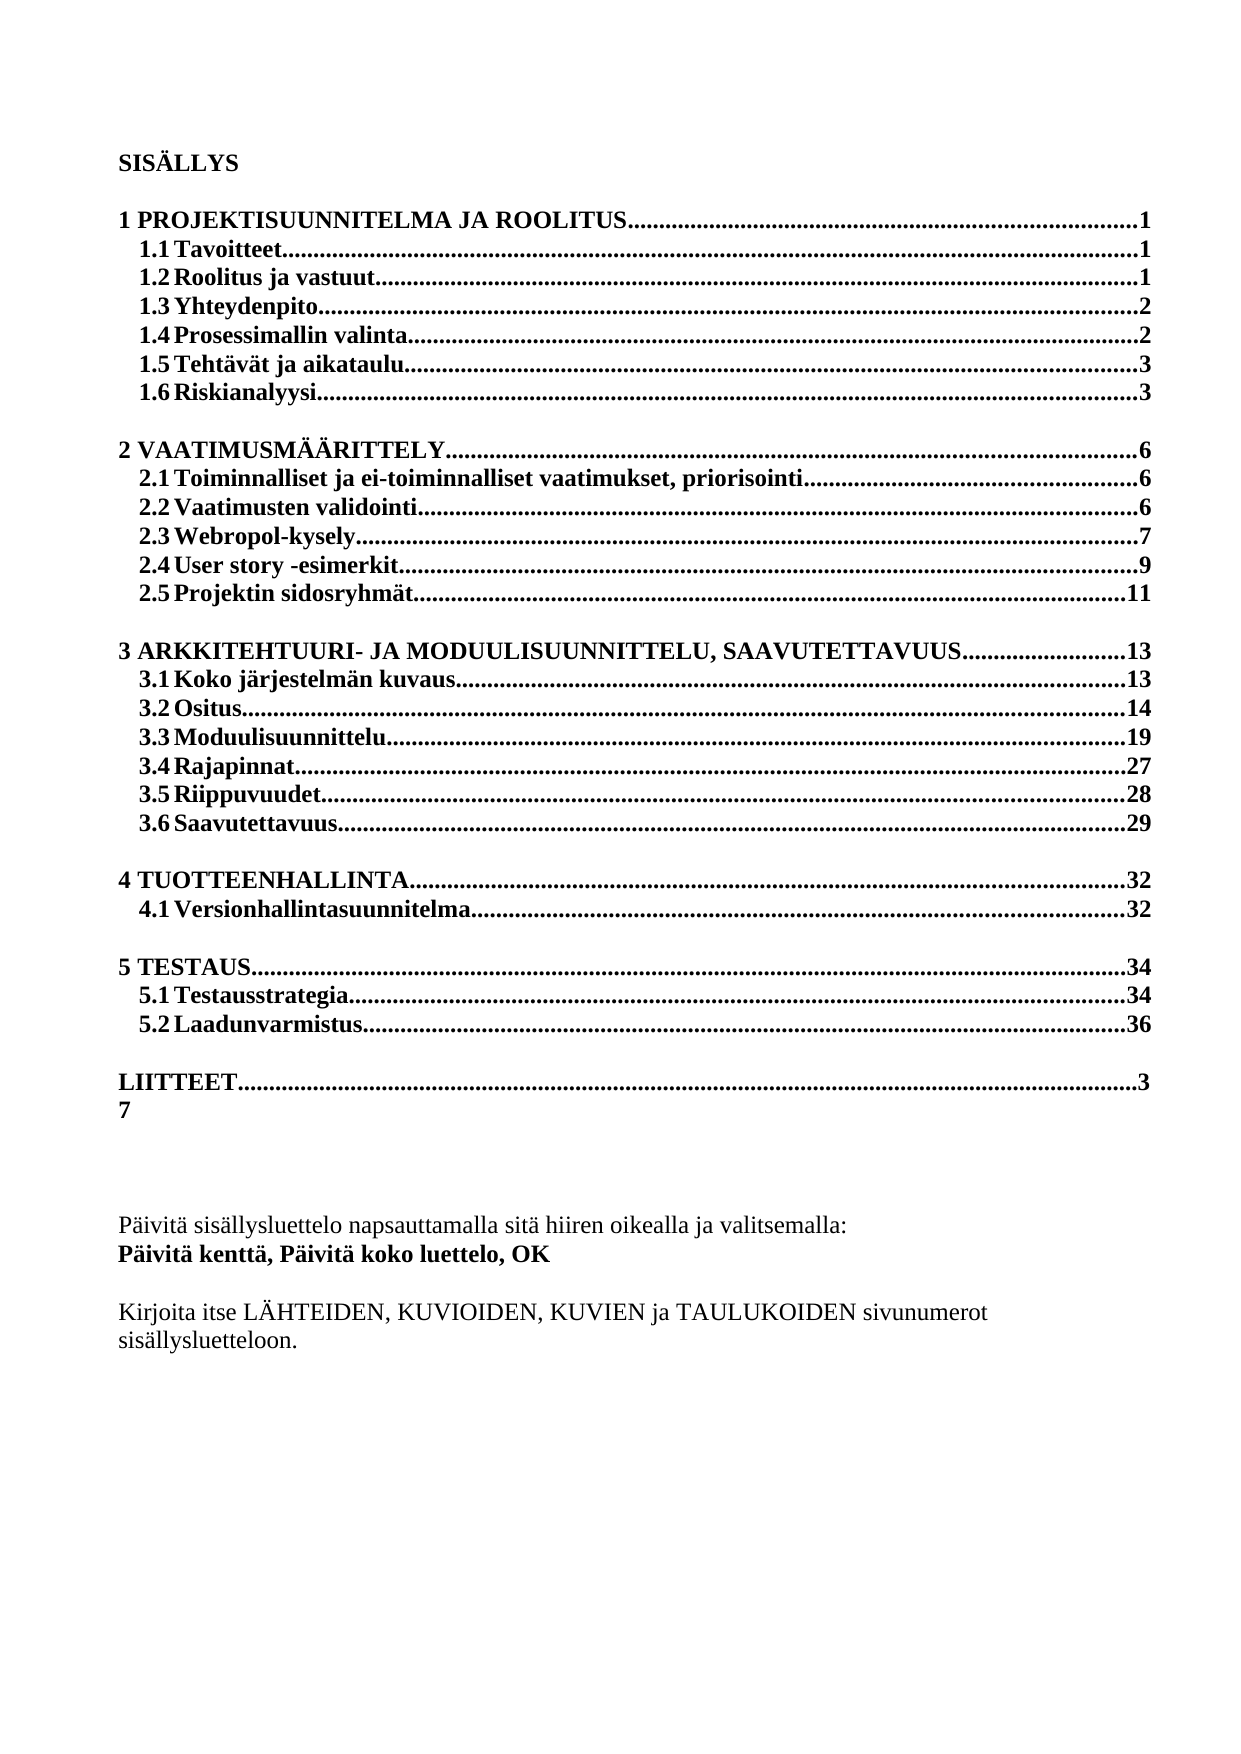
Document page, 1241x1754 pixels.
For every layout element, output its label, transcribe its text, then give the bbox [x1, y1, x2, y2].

text 3.4 Rajapinnat 27 [139, 751, 1152, 779]
text 5.1 Testausstrategia 34 [139, 980, 1152, 1009]
text 2.1 Toiminnalliset ja ei-toiminnalliset vaatimukset, priorisointi 6 [139, 463, 1152, 492]
text 5 Testaus 34 [118, 952, 1152, 980]
text 2.3 Webropol-kysely 7 [139, 521, 1152, 550]
text 2.2 Vaatimusten validointi 6 [139, 492, 1152, 521]
text 4.1 Versionhallintasuunnitelma 32 [139, 894, 1152, 923]
text 3.2 Ositus 14 [139, 693, 1152, 722]
text 1.3 Yhteydenpito 2 [139, 291, 1152, 320]
text 1.6 Riskianalyysi 3 [139, 377, 1152, 406]
text LIITTEET................................................................................................................................................37 [118, 1067, 1152, 1124]
text 2 Vaatimusmäärittely 6 [118, 435, 1152, 463]
text 1.1 Tavoitteet 1 [139, 234, 1152, 262]
text 3.1 Koko järjestelmän kuvaus 13 [139, 664, 1152, 693]
text 1.4 Prosessimallin valinta 2 [139, 320, 1152, 349]
text 2.5 Projektin sidosryhmät 11 [139, 578, 1152, 607]
text Päivitä kenttä, Päivitä koko luettelo, OK [118, 1239, 1152, 1268]
text Kirjoita itse LÄHTEIDEN, KUVIOIDEN, KUVIEN ja TAULUKOIDEN sivunumerot sisällysluetteloon. [118, 1297, 1152, 1354]
text 1.5 Tehtävät ja aikataulu 3 [139, 349, 1152, 377]
text 1.2 Roolitus ja vastuut 1 [139, 262, 1152, 291]
text 3.5 Riippuvuudet 28 [139, 779, 1152, 808]
text 3 Arkkitehtuuri- ja moduulisuunnittelu, saavutettavuus 13 [118, 636, 1152, 664]
text Päivitä sisällysluettelo napsauttamalla sitä hiiren oikealla ja valitsemalla: [118, 1210, 1152, 1239]
text 3.3 Moduulisuunnittelu 19 [139, 722, 1152, 751]
text 5.2 Laadunvarmistus 36 [139, 1009, 1152, 1038]
text 2.4 User story -esimerkit 9 [139, 550, 1152, 578]
text 1 Projektisuunnitelma ja roolitus 1 [118, 205, 1152, 234]
text SISÄLLYS [118, 148, 1152, 176]
text 3.6 Saavutettavuus 29 [139, 808, 1152, 837]
text 4 Tuotteenhallinta 32 [118, 866, 1152, 894]
